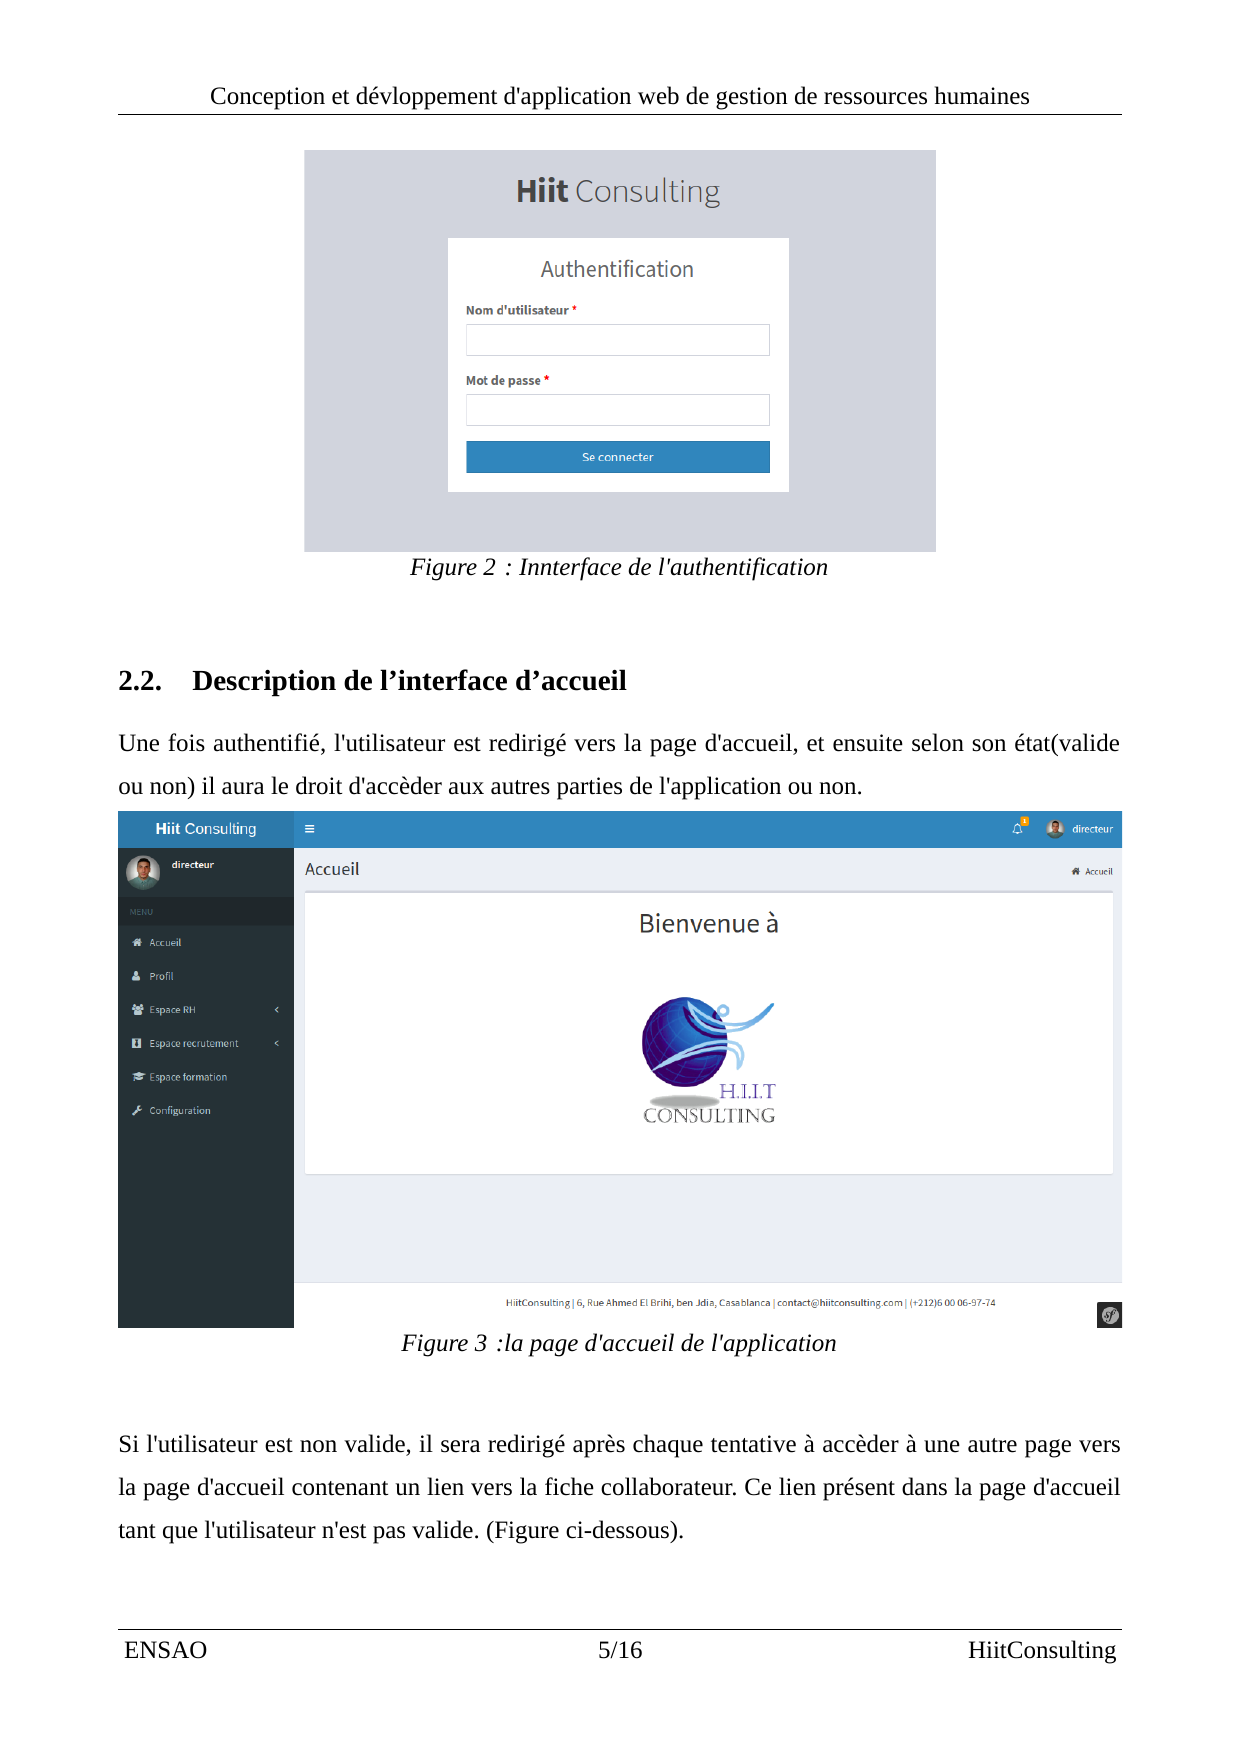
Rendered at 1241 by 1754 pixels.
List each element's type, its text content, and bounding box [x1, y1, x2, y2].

text Figure 3 :la page d'accueil de l'application [118, 1328, 1122, 1357]
picture [304, 150, 936, 552]
text 2.2. Description de l’interface d’accueil [118, 663, 1122, 696]
text Figure 2 : Innterface de l'authentification [304, 552, 936, 581]
text Une fois authentifié, l'utilisateur est redirigé vers la page d'accueil, et ensuite selon son état(valide ou non) il aura le droit d'accèder aux autres parties de l'application ou non. [118, 728, 1122, 800]
text Si l'utilisateur est non valide, il sera redirigé après chaque tentative à accèder à une autre page vers la page d'accueil contenant un lien vers la fiche collaborateur. Ce lien présent dans la page d'accueil tant que l'utilisateur n'est pas valide. (Figure ci-dessous). [118, 1429, 1122, 1544]
picture [118, 811, 1123, 1328]
